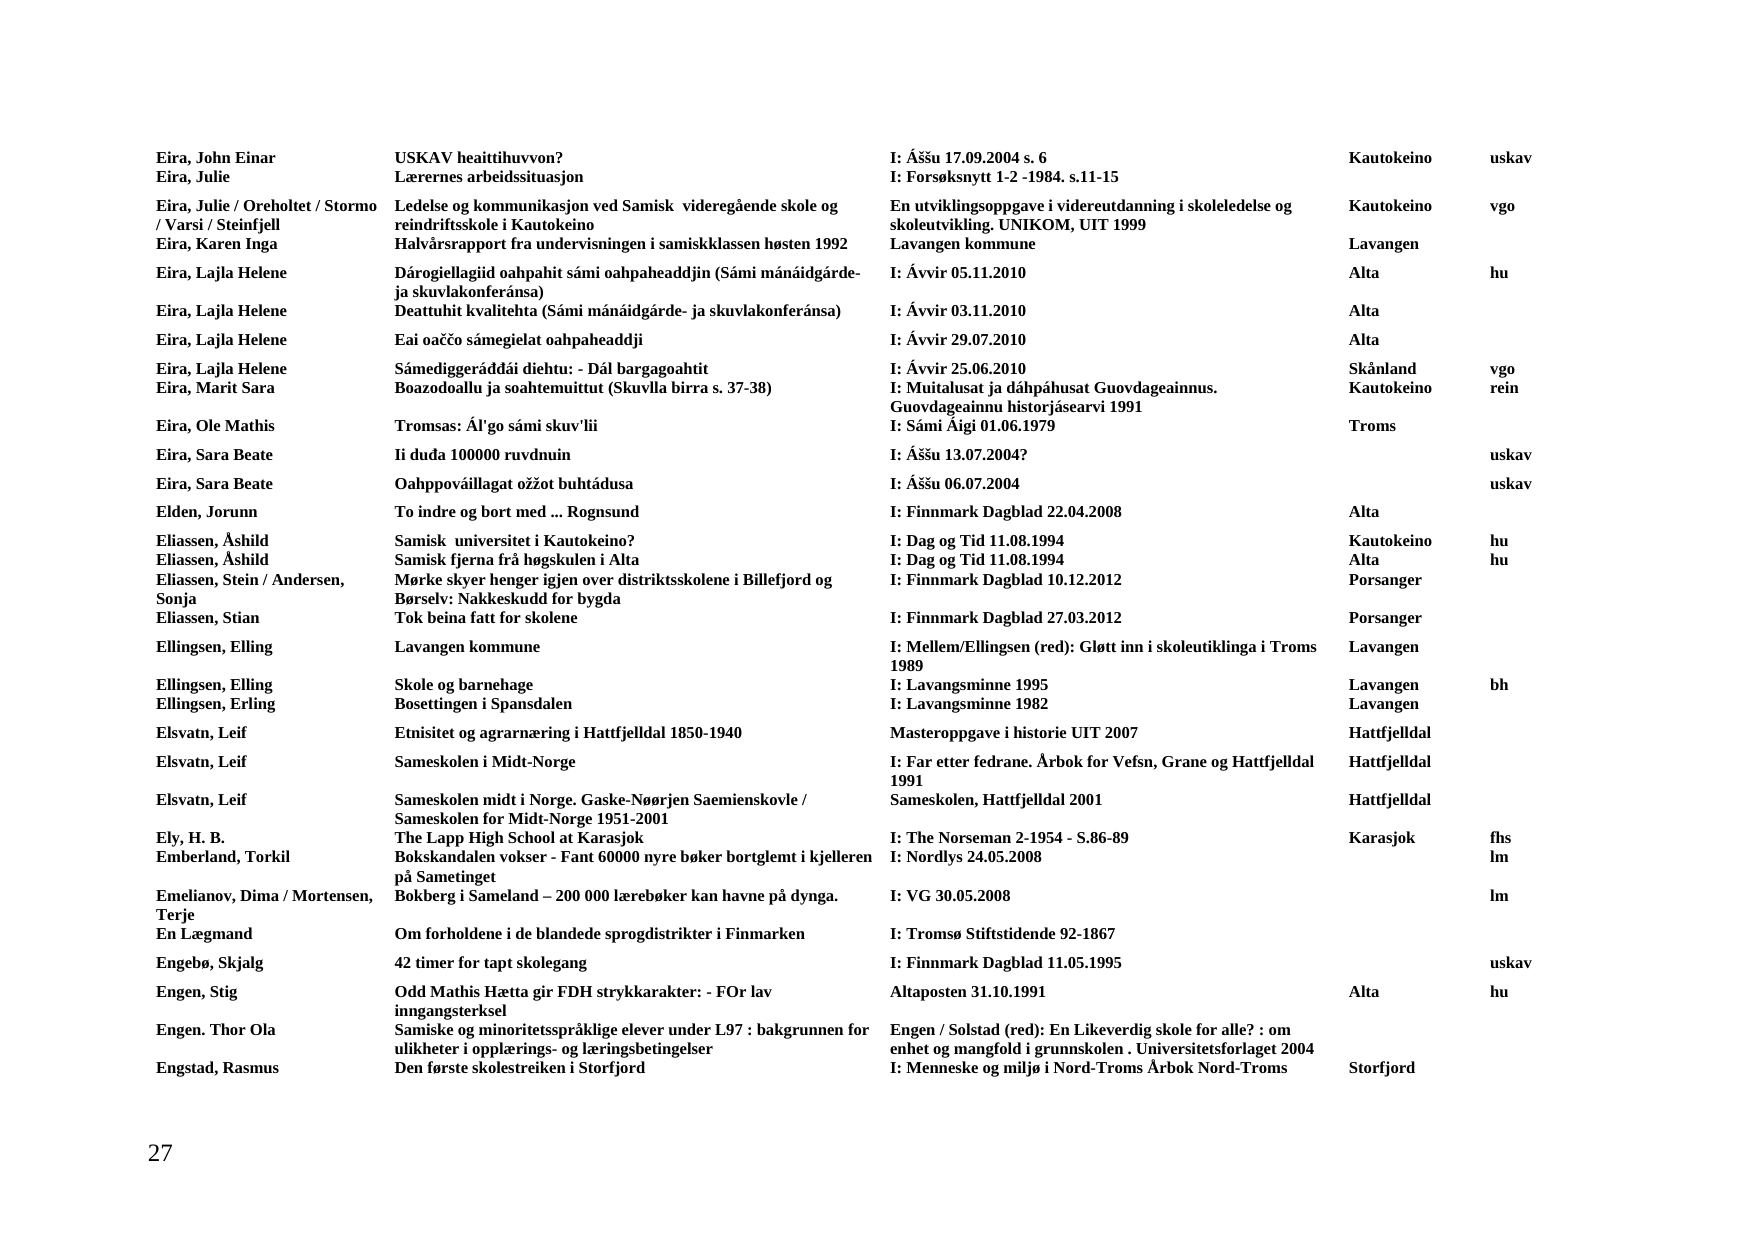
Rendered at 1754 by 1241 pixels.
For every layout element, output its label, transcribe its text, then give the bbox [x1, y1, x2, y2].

table_cell I: Finnmark Dagblad 10.12.2012 [883, 569, 1341, 608]
table_cell [1483, 1020, 1605, 1058]
table_cell [1483, 790, 1605, 828]
table_cell Eira, Julie [149, 167, 387, 196]
table_cell [1341, 953, 1482, 981]
table_cell Samiske og minoritetsspråklige elever under L97 : bakgrunnen for ulikheter i opplærings- og læringsbetingelser [387, 1020, 883, 1058]
table_cell bh [1483, 675, 1605, 694]
table_cell Halvårsrapport fra undervisningen i samiskklassen høsten 1992 [387, 234, 883, 263]
table_cell lm [1483, 847, 1605, 886]
table_cell Eira, Julie / Oreholtet / Stormo / Varsi / Steinfjell [149, 196, 387, 234]
table_cell En Lægmand [149, 924, 387, 953]
table_cell Ely, H. B. [149, 828, 387, 847]
table_cell uskav [1483, 474, 1605, 502]
table_cell I: Mellem/Ellingsen (red): Gløtt inn i skoleutiklinga i Troms 1989 [883, 636, 1341, 675]
table_cell Den første skolestreiken i Storfjord [387, 1058, 883, 1087]
table_cell rein [1483, 378, 1605, 416]
table_cell Elsvatn, Leif [149, 723, 387, 751]
table_cell Samisk fjerna frå høgskulen i Alta [387, 550, 883, 569]
table_cell I: Ávvir 05.11.2010 [883, 263, 1341, 301]
table_cell I: Lavangsminne 1995 [883, 675, 1341, 694]
table_cell vgo [1483, 196, 1605, 234]
table_cell [1483, 502, 1605, 531]
table_cell USKAV heaittihuvvon? [387, 148, 883, 167]
table_cell Bokberg i Sameland – 200 000 lærebøker kan havne på dynga. [387, 886, 883, 924]
table_cell [1483, 301, 1605, 330]
table_cell Deattuhit kvalitehta (Sámi mánáidgárde- ja skuvlakonferánsa) [387, 301, 883, 330]
table_cell Ii duđa 100000 ruvdnuin [387, 445, 883, 473]
table_cell Karasjok [1341, 828, 1482, 847]
table_cell I: Nordlys 24.05.2008 [883, 847, 1341, 886]
table_cell Boazodoallu ja soahtemuittut (Skuvlla birra s. 37-38) [387, 378, 883, 416]
table_cell Emberland, Torkil [149, 847, 387, 886]
table_cell Sameskolen, Hattfjelldal 2001 [883, 790, 1341, 828]
table_cell I: Lavangsminne 1982 [883, 694, 1341, 723]
table_cell [1483, 167, 1605, 196]
table_cell Tromsas: Ál'go sámi skuv'lii [387, 416, 883, 445]
table_cell Engebø, Skjalg [149, 953, 387, 981]
table_cell I: Áššu 06.07.2004 [883, 474, 1341, 502]
table_cell I: Menneske og miljø i Nord-Troms Årbok Nord-Troms [883, 1058, 1341, 1087]
table_cell [1341, 1020, 1482, 1058]
table_cell Porsanger [1341, 569, 1482, 608]
table_cell Tok beina fatt for skolene [387, 608, 883, 636]
table_cell Eira, Karen Inga [149, 234, 387, 263]
table_cell Lærernes arbeidssituasjon [387, 167, 883, 196]
table_cell I: Muitalusat ja dáhpáhusat Guovdageainnus. Guovdageainnu historjásearvi 1991 [883, 378, 1341, 416]
table_cell Ellingsen, Erling [149, 694, 387, 723]
table_cell I: The Norseman 2-1954 - S.86-89 [883, 828, 1341, 847]
table_cell Eliassen, Stein / Andersen, Sonja [149, 569, 387, 608]
table_cell Lavangen kommune [387, 636, 883, 675]
table_cell I: Ávvir 29.07.2010 [883, 330, 1341, 358]
table_cell [1483, 924, 1605, 953]
table_cell [1483, 1058, 1605, 1087]
table_cell I: Ávvir 03.11.2010 [883, 301, 1341, 330]
table_cell [1483, 608, 1605, 636]
table_cell [1483, 723, 1605, 751]
table_cell fhs [1483, 828, 1605, 847]
table_cell Eai oaččo sámegielat oahpaheaddji [387, 330, 883, 358]
table_cell Engen. Thor Ola [149, 1020, 387, 1058]
table_cell Masteroppgave i historie UIT 2007 [883, 723, 1341, 751]
table_cell [1341, 847, 1482, 886]
table_cell uskav [1483, 445, 1605, 473]
table_cell I: Ávvir 25.06.2010 [883, 359, 1341, 378]
table_cell I: Far etter fedrane. Årbok for Vefsn, Grane og Hattfjelldal 1991 [883, 751, 1341, 790]
table_cell Eira, Marit Sara [149, 378, 387, 416]
table_cell To indre og bort med ... Rognsund [387, 502, 883, 531]
table_cell hu [1483, 531, 1605, 550]
table_cell Bokskandalen vokser - Fant 60000 nyre bøker bortglemt i kjelleren på Sametinget [387, 847, 883, 886]
table_cell Om forholdene i de blandede sprogdistrikter i Finmarken [387, 924, 883, 953]
table_cell I: Dag og Tid 11.08.1994 [883, 531, 1341, 550]
table_cell Alta [1341, 263, 1482, 301]
table_cell Samisk universitet i Kautokeino? [387, 531, 883, 550]
table_cell Emelianov, Dima / Mortensen, Terje [149, 886, 387, 924]
table_cell Lavangen [1341, 636, 1482, 675]
table_cell Kautokeino [1341, 378, 1482, 416]
table_cell I: Dag og Tid 11.08.1994 [883, 550, 1341, 569]
table_cell Altaposten 31.10.1991 [883, 981, 1341, 1020]
table_cell Dárogiellagiid oahpahit sámi oahpaheaddjin (Sámi mánáidgárde- ja skuvlakonferánsa) [387, 263, 883, 301]
table_cell [1483, 416, 1605, 445]
table_cell Alta [1341, 330, 1482, 358]
table_cell [1483, 694, 1605, 723]
table_cell Engen, Stig [149, 981, 387, 1020]
table_cell [1341, 924, 1482, 953]
table_cell I: Áššu 17.09.2004 s. 6 [883, 148, 1341, 167]
table_cell I: Áššu 13.07.2004? [883, 445, 1341, 473]
table_cell Eliassen, Åshild [149, 531, 387, 550]
table_cell Elsvatn, Leif [149, 790, 387, 828]
table_cell Porsanger [1341, 608, 1482, 636]
table_cell Sámediggeráđđái diehtu: - Dál bargagoahtit [387, 359, 883, 378]
table_cell Skånland [1341, 359, 1482, 378]
table_cell uskav [1483, 953, 1605, 981]
table_cell 42 timer for tapt skolegang [387, 953, 883, 981]
table_cell Kautokeino [1341, 196, 1482, 234]
table_cell Alta [1341, 981, 1482, 1020]
table_cell Etnisitet og agrarnæring i Hattfjelldal 1850-1940 [387, 723, 883, 751]
table_cell Eira, Lajla Helene [149, 330, 387, 358]
table_cell Eliassen, Åshild [149, 550, 387, 569]
table_cell Lavangen kommune [883, 234, 1341, 263]
table_cell Troms [1341, 416, 1482, 445]
table_cell vgo [1483, 359, 1605, 378]
table_cell Storfjord [1341, 1058, 1482, 1087]
table_cell [1341, 886, 1482, 924]
table_cell Eira, Lajla Helene [149, 359, 387, 378]
table_cell Oahppováillagat ožžot buhtádusa [387, 474, 883, 502]
table_cell I: Forsøksnytt 1-2 -1984. s.11-15 [883, 167, 1341, 196]
table_cell Alta [1341, 550, 1482, 569]
table_cell I: VG 30.05.2008 [883, 886, 1341, 924]
table_cell hu [1483, 263, 1605, 301]
table_cell Sameskolen midt i Norge. Gaske-Nøørjen Saemienskovle / Sameskolen for Midt-Norge 1951-2001 [387, 790, 883, 828]
table_cell Kautokeino [1341, 148, 1482, 167]
table_cell hu [1483, 981, 1605, 1020]
table_cell Eira, Sara Beate [149, 474, 387, 502]
table_cell Engen / Solstad (red): En Likeverdig skole for alle? : om enhet og mangfold i grunnskolen . Universitetsforlaget 2004 [883, 1020, 1341, 1058]
table_cell [1341, 445, 1482, 473]
table_cell I: Finnmark Dagblad 11.05.1995 [883, 953, 1341, 981]
table_cell [1483, 751, 1605, 790]
table_cell [1483, 330, 1605, 358]
table_cell [1341, 474, 1482, 502]
table_cell Hattfjelldal [1341, 751, 1482, 790]
table_cell Eira, John Einar [149, 148, 387, 167]
table_cell [1483, 569, 1605, 608]
table_cell I: Finnmark Dagblad 22.04.2008 [883, 502, 1341, 531]
table_cell Kautokeino [1341, 531, 1482, 550]
table_cell The Lapp High School at Karasjok [387, 828, 883, 847]
table_cell Elsvatn, Leif [149, 751, 387, 790]
table_cell Ellingsen, Elling [149, 636, 387, 675]
table_cell lm [1483, 886, 1605, 924]
table_cell Engstad, Rasmus [149, 1058, 387, 1087]
table_cell Alta [1341, 301, 1482, 330]
table_cell Elden, Jorunn [149, 502, 387, 531]
table_cell [1483, 234, 1605, 263]
table_cell uskav [1483, 148, 1605, 167]
table_cell Lavangen [1341, 675, 1482, 694]
table_cell Skole og barnehage [387, 675, 883, 694]
table_cell Eliassen, Stian [149, 608, 387, 636]
table_cell I: Sámi Áigi 01.06.1979 [883, 416, 1341, 445]
table_cell Ledelse og kommunikasjon ved Samisk videregående skole og reindriftsskole i Kautokeino [387, 196, 883, 234]
table_cell Lavangen [1341, 234, 1482, 263]
table_cell Hattfjelldal [1341, 790, 1482, 828]
table_cell Odd Mathis Hætta gir FDH strykkarakter: - FOr lav inngangsterksel [387, 981, 883, 1020]
table_cell Alta [1341, 502, 1482, 531]
table_cell Eira, Ole Mathis [149, 416, 387, 445]
table_cell Sameskolen i Midt-Norge [387, 751, 883, 790]
table_cell Eira, Lajla Helene [149, 263, 387, 301]
table_cell [1341, 167, 1482, 196]
table_cell Hattfjelldal [1341, 723, 1482, 751]
table_cell Eira, Sara Beate [149, 445, 387, 473]
table_cell En utviklingsoppgave i videreutdanning i skoleledelse og skoleutvikling. UNIKOM, UIT 1999 [883, 196, 1341, 234]
table_cell [1483, 636, 1605, 675]
table_cell Eira, Lajla Helene [149, 301, 387, 330]
table_cell I: Tromsø Stiftstidende 92-1867 [883, 924, 1341, 953]
table_cell Ellingsen, Elling [149, 675, 387, 694]
table_cell Bosettingen i Spansdalen [387, 694, 883, 723]
table_cell Mørke skyer henger igjen over distriktsskolene i Billefjord og Børselv: Nakkeskudd for bygda [387, 569, 883, 608]
table_cell I: Finnmark Dagblad 27.03.2012 [883, 608, 1341, 636]
table_cell hu [1483, 550, 1605, 569]
table_cell Lavangen [1341, 694, 1482, 723]
